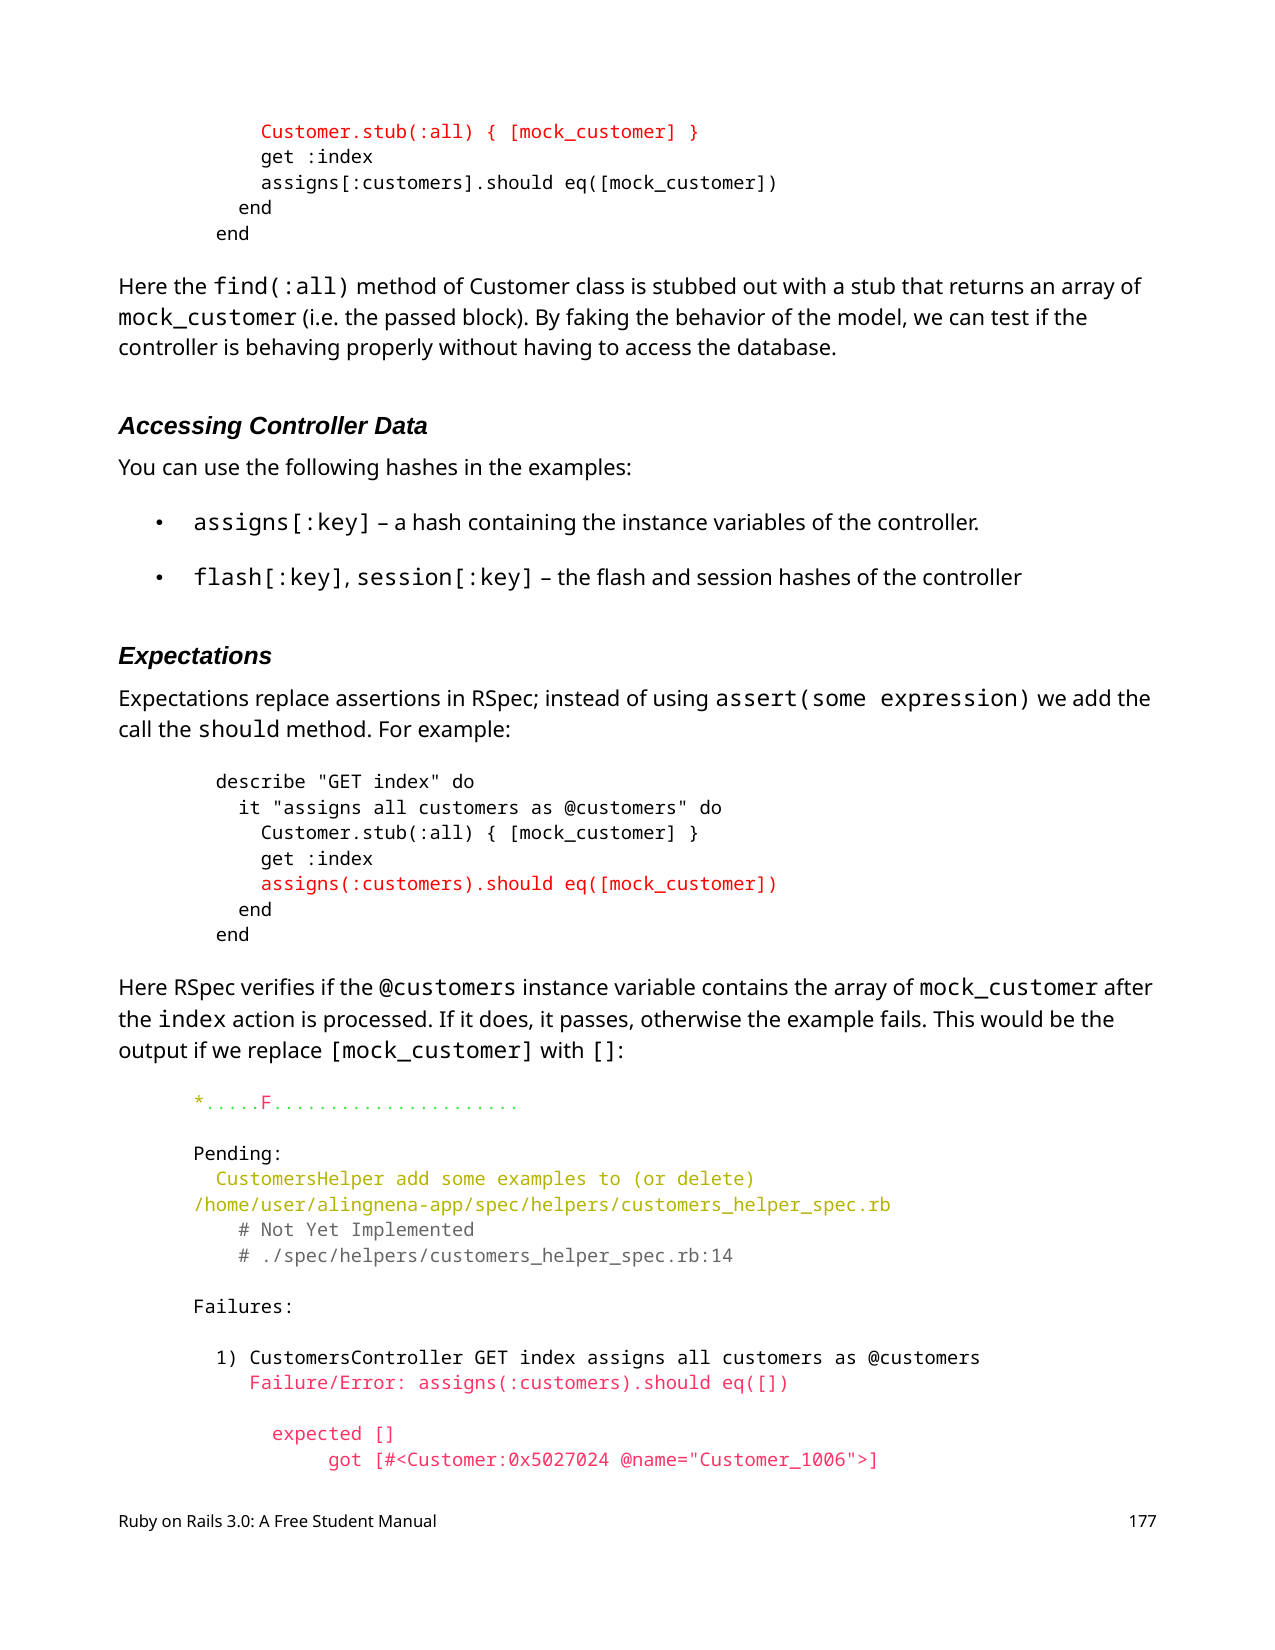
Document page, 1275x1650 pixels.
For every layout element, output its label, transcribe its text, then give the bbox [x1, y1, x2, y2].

subtitle Expectations [118, 641, 1157, 670]
text describe "GET index" do it "assigns all customers as @customers" do Customer.stub(:all) { [mock_customer] } get :index assigns(:customers).should eq([mock_customer]) end end [193, 769, 1157, 947]
text Expectations replace assertions in RSpec; instead of using assert(some expression) we add the call the should method. For example: [118, 682, 1157, 745]
text *.....F...................... Pending: CustomersHelper add some examples to (or delete) /home/user/alingnena-app/spec/helpers/customers_helper_spec.rb # Not Yet Implemented # ./spec/helpers/customers_helper_spec.rb:14 Failures: 1) CustomersController GET index assigns all customers as @customers Failure/Error: assigns(:customers).should eq([]) expected [] got [#<Customer:0x5027024 @name="Customer_1006">] [193, 1089, 1157, 1472]
text Here the find(:all) method of Customer class is stubbed out with a stub that returns an array of mock_customer (i.e. the passed block). By faking the behavior of the model, we can test if the controller is behaving properly without having to access the database. [118, 270, 1157, 362]
list assigns[:key] – a hash containing the instance variables of the controller. [156, 506, 1157, 537]
list flash[:key], session[:key] – the flash and session hashes of the controller [156, 561, 1157, 592]
text Here RSpec verifies if the @customers instance variable contains the array of mock_customer after the index action is processed. If it does, it passes, otherwise the example fails. This would be the output if we replace [mock_customer] with []: [118, 971, 1157, 1065]
subtitle Accessing Controller Data [118, 411, 1157, 439]
text Customer.stub(:all) { [mock_customer] } get :index assigns[:customers].should eq([mock_customer]) end end [193, 118, 1157, 246]
text You can use the following hashes in the examples: [118, 452, 1157, 482]
